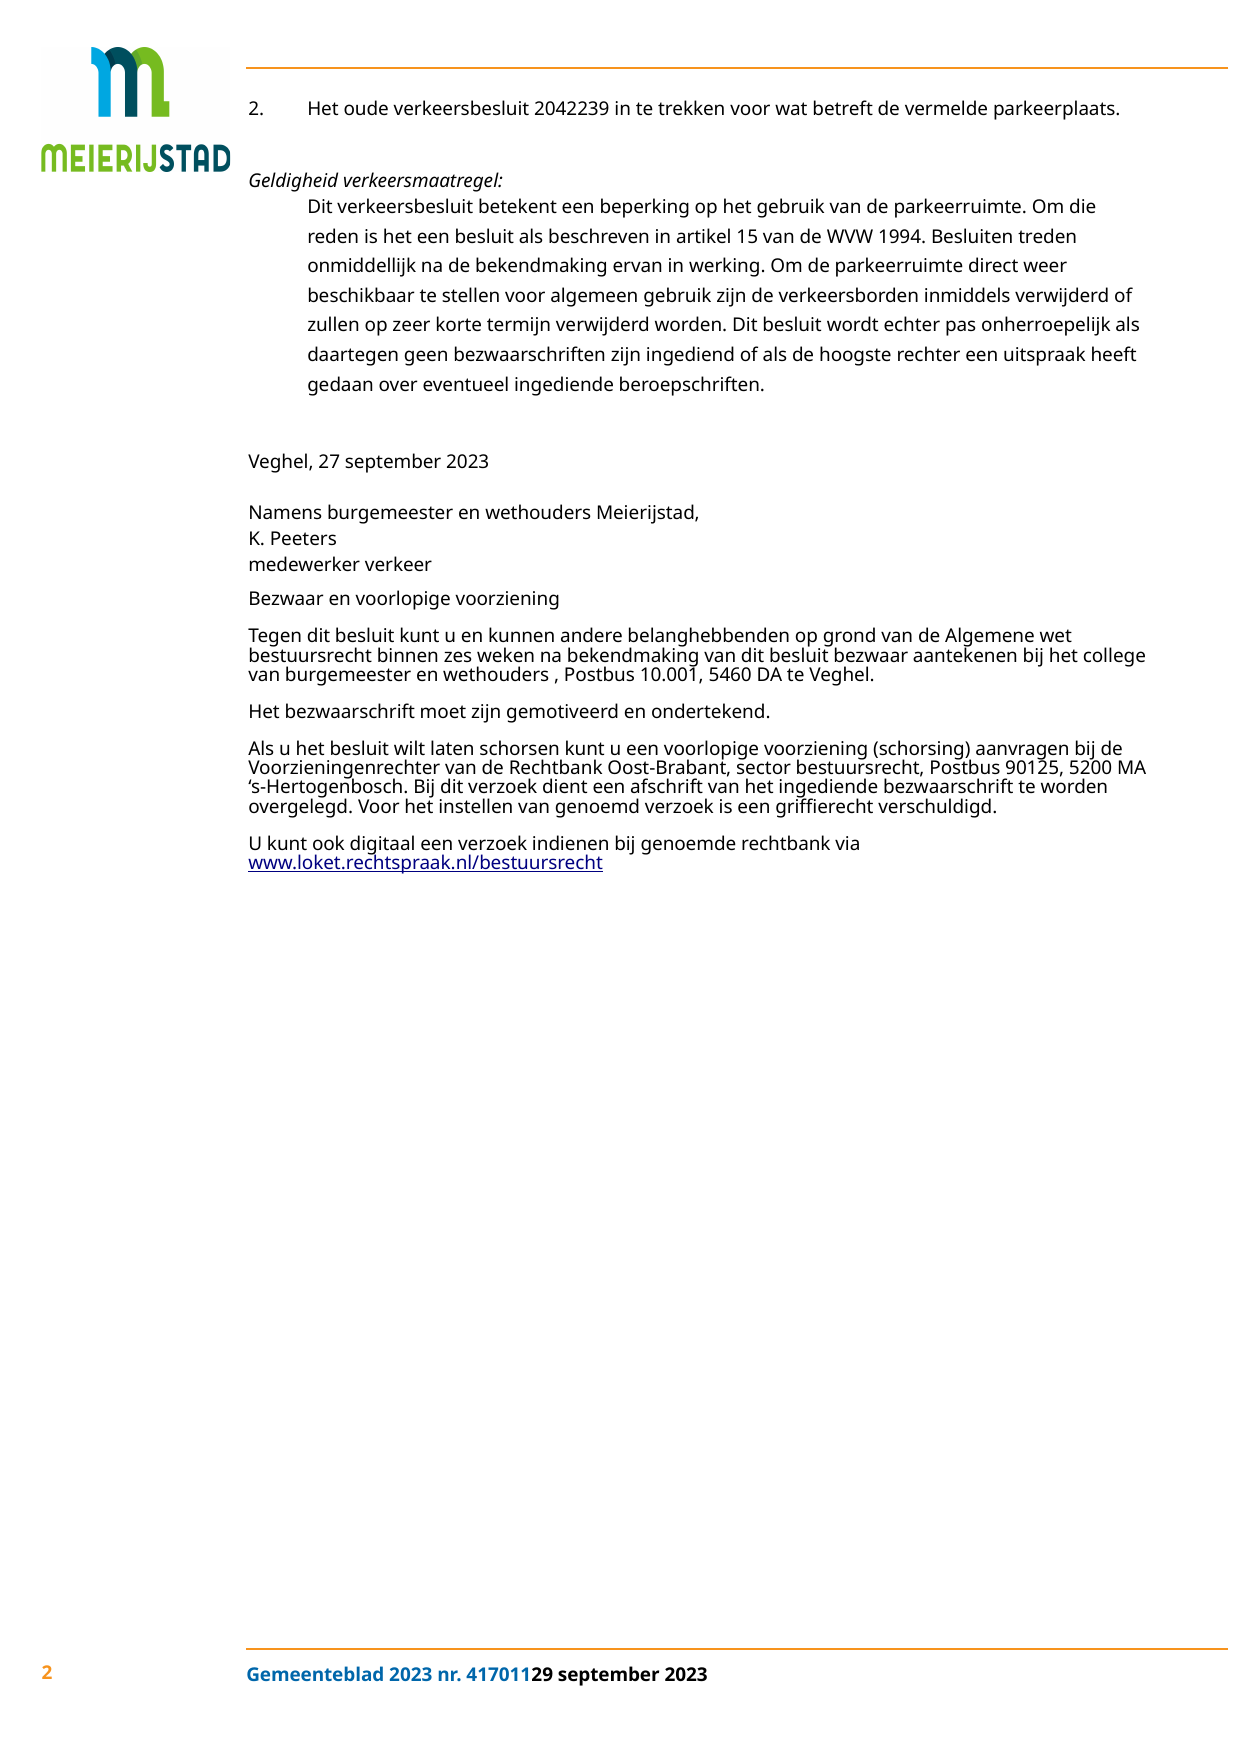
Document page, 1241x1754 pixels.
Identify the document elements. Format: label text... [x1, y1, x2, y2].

text medewerker verkeer [248, 551, 1152, 577]
text K. Peeters [248, 525, 1152, 551]
text Bezwaar en voorlopige voorziening [248, 590, 1152, 610]
text Geldigheid verkeersmaatregel: [248, 167, 1152, 193]
text Veghel, 27 september 2023 [248, 448, 1152, 474]
list Dit verkeersbesluit betekent een beperking op het gebruik van de parkeerruimte. Om die reden is het een besluit als beschreven in artikel 15 van de WVW 1994. Besluiten treden onmiddellijk na de bekendmaking ervan in werking. Om de parkeerruimte direct weer beschikbaar te stellen voor algemeen gebruik zijn de verkeersborden inmiddels verwijderd of zullen op zeer korte termijn verwijderd worden. Dit besluit wordt echter pas onherroepelijk als daartegen geen bezwaarschriften zijn ingediend of als de hoogste rechter een uitspraak heeft gedaan over eventueel ingediende beroepschriften. [248, 193, 1152, 396]
list Het oude verkeersbesluit 2042239 in te trekken voor wat betreft de vermelde parkeerplaats. [248, 95, 1152, 121]
text Het bezwaarschrift moet zijn gemotiveerd en ondertekend. [248, 703, 1152, 722]
text U kunt ook digitaal een verzoek indienen bij genoemde rechtbank via www.loket.rechtspraak.nl/bestuursrecht [248, 835, 1152, 873]
text Namens burgemeester en wethouders Meierijstad, [248, 499, 1152, 525]
picture [41, 47, 231, 172]
text Tegen dit besluit kunt u en kunnen andere belanghebbenden op grond van de Algemene wet bestuursrecht binnen zes weken na bekendmaking van dit besluit bezwaar aantekenen bij het college van burgemeester en wethouders , Postbus 10.001, 5460 DA te Veghel. [248, 627, 1152, 685]
text Als u het besluit wilt laten schorsen kunt u een voorlopige voorziening (schorsing) aanvragen bij de Voorzieningenrechter van de Rechtbank Oost-Brabant, sector bestuursrecht, Postbus 90125, 5200 MA ‘s-Hertogenbosch. Bij dit verzoek dient een afschrift van het ingediende bezwaarschrift te worden overgelegd. Voor het instellen van genoemd verzoek is een griffierecht verschuldigd. [248, 740, 1152, 817]
